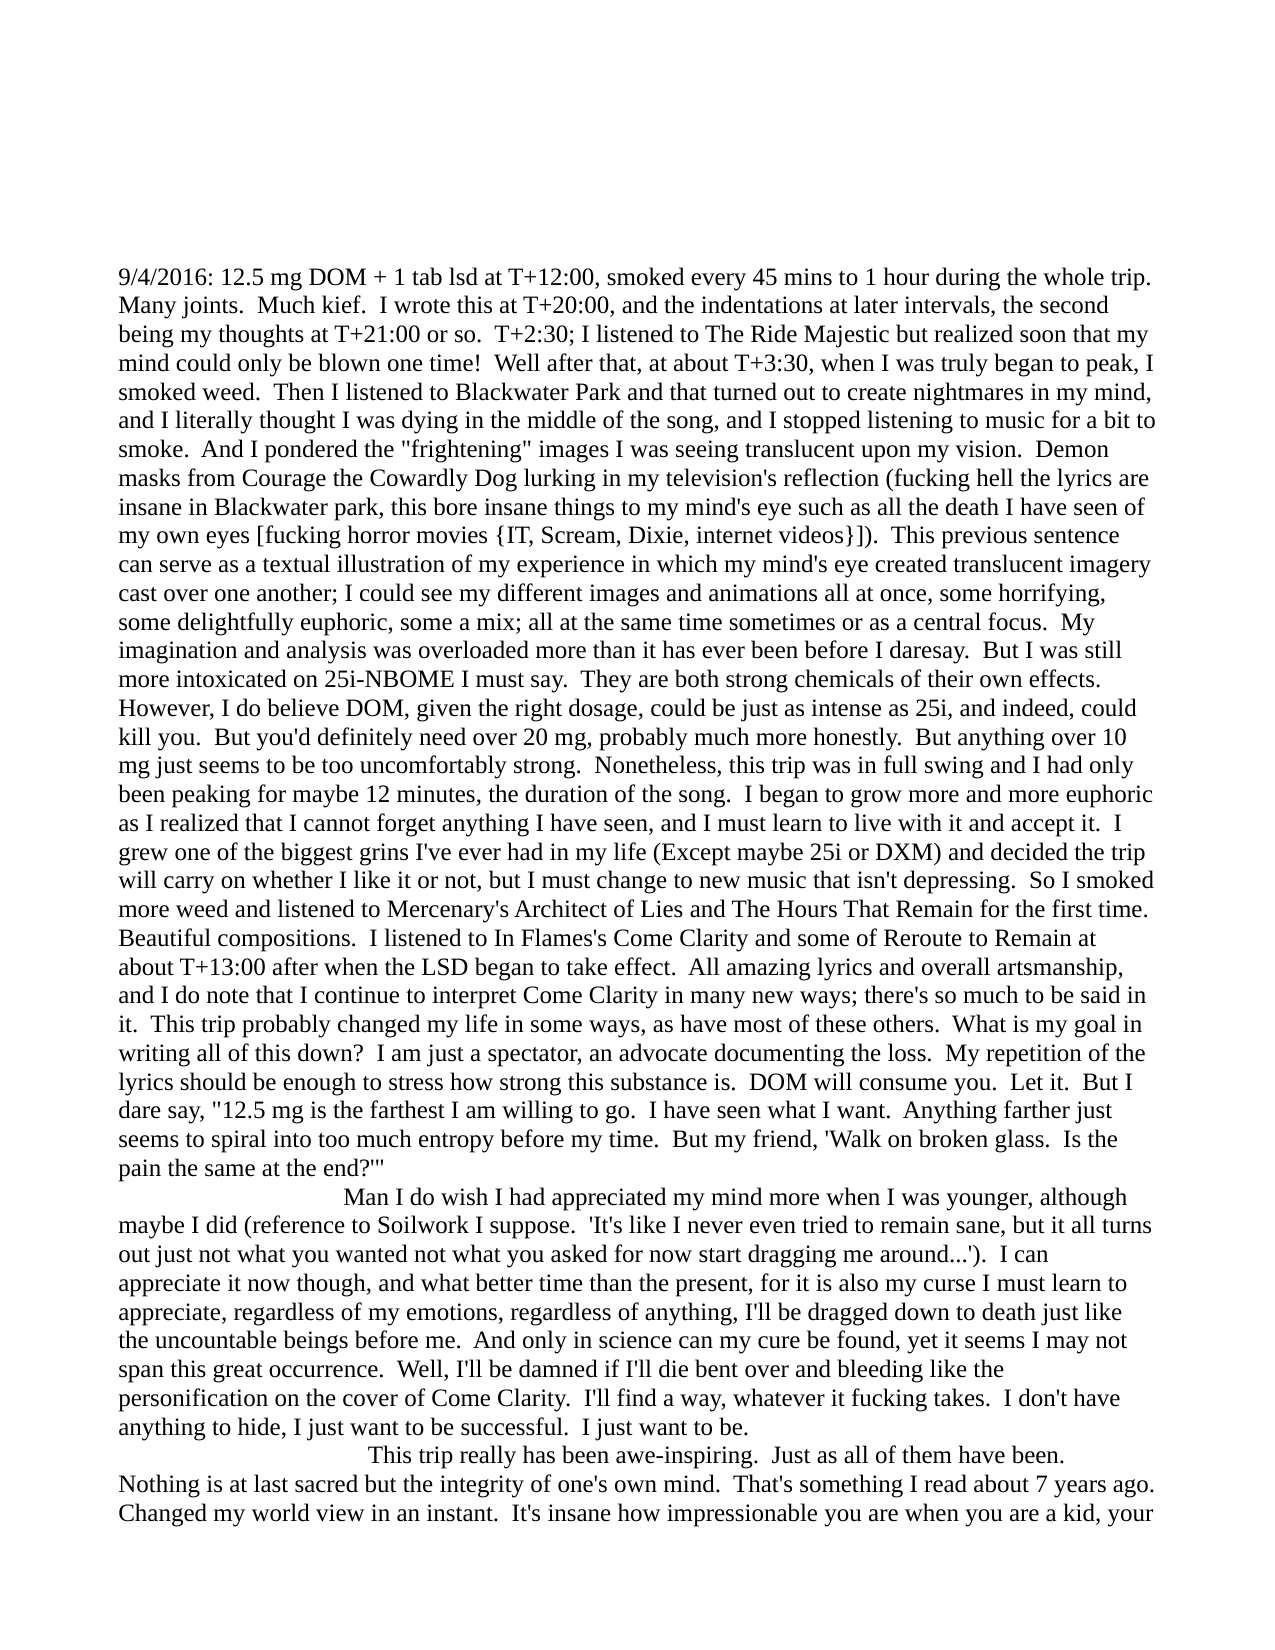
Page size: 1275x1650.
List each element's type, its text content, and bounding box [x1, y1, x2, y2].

text This trip really has been awe-inspiring. Just as all of them have been. Nothing is at last sacred but the integrity of one's own mind. That's something I read about 7 years ago. Changed my world view in an instant. It's insane how impressionable you are when you are a kid, your [118, 1441, 1157, 1527]
text Man I do wish I had appreciated my mind more when I was younger, although maybe I did (reference to Soilwork I suppose. 'It's like I never even tried to remain sane, but it all turns out just not what you wanted not what you asked for now start dragging me around...'). I can appreciate it now though, and what better time than the present, for it is also my curse I must learn to appreciate, regardless of my emotions, regardless of anything, I'll be dragged down to death just like the uncountable beings before me. And only in science can my cure be found, yet it seems I may not span this great occurrence. Well, I'll be damned if I'll die bent over and bleeding like the personification on the cover of Come Clarity. I'll find a way, whatever it fucking takes. I don't have anything to hide, I just want to be successful. I just want to be. [118, 1182, 1157, 1441]
text 9/4/2016: 12.5 mg DOM + 1 tab lsd at T+12:00, smoked every 45 mins to 1 hour during the whole trip. Many joints. Much kief. I wrote this at T+20:00, and the indentations at later intervals, the second being my thoughts at T+21:00 or so. T+2:30; I listened to The Ride Majestic but realized soon that my mind could only be blown one time! Well after that, at about T+3:30, when I was truly began to peak, I smoked weed. Then I listened to Blackwater Park and that turned out to create nightmares in my mind, and I literally thought I was dying in the middle of the song, and I stopped listening to music for a bit to smoke. And I pondered the "frightening" images I was seeing translucent upon my vision. Demon masks from Courage the Cowardly Dog lurking in my television's reflection (fucking hell the lyrics are insane in Blackwater park, this bore insane things to my mind's eye such as all the death I have seen of my own eyes [fucking horror movies {IT, Scream, Dixie, internet videos}]). This previous sentence can serve as a textual illustration of my experience in which my mind's eye created translucent imagery cast over one another; I could see my different images and animations all at once, some horrifying, some delightfully euphoric, some a mix; all at the same time sometimes or as a central focus. My imagination and analysis was overloaded more than it has ever been before I daresay. But I was still more intoxicated on 25i-NBOME I must say. They are both strong chemicals of their own effects. However, I do believe DOM, given the right dosage, could be just as intense as 25i, and indeed, could kill you. But you'd definitely need over 20 mg, probably much more honestly. But anything over 10 mg just seems to be too uncomfortably strong. Nonetheless, this trip was in full swing and I had only been peaking for maybe 12 minutes, the duration of the song. I began to grow more and more euphoric as I realized that I cannot forget anything I have seen, and I must learn to live with it and accept it. I grew one of the biggest grins I've ever had in my life (Except maybe 25i or DXM) and decided the trip will carry on whether I like it or not, but I must change to new music that isn't depressing. So I smoked more weed and listened to Mercenary's Architect of Lies and The Hours That Remain for the first time. Beautiful compositions. I listened to In Flames's Come Clarity and some of Reroute to Remain at about T+13:00 after when the LSD began to take effect. All amazing lyrics and overall artsmanship, and I do note that I continue to interpret Come Clarity in many new ways; there's so much to be said in it. This trip probably changed my life in some ways, as have most of these others. What is my goal in writing all of this down? I am just a spectator, an advocate documenting the loss. My repetition of the lyrics should be enough to stress how strong this substance is. DOM will consume you. Let it. But I dare say, "12.5 mg is the farthest I am willing to go. I have seen what I want. Anything farther just seems to spiral into too much entropy before my time. But my friend, 'Walk on broken glass. Is the pain the same at the end?'" [118, 262, 1157, 1182]
